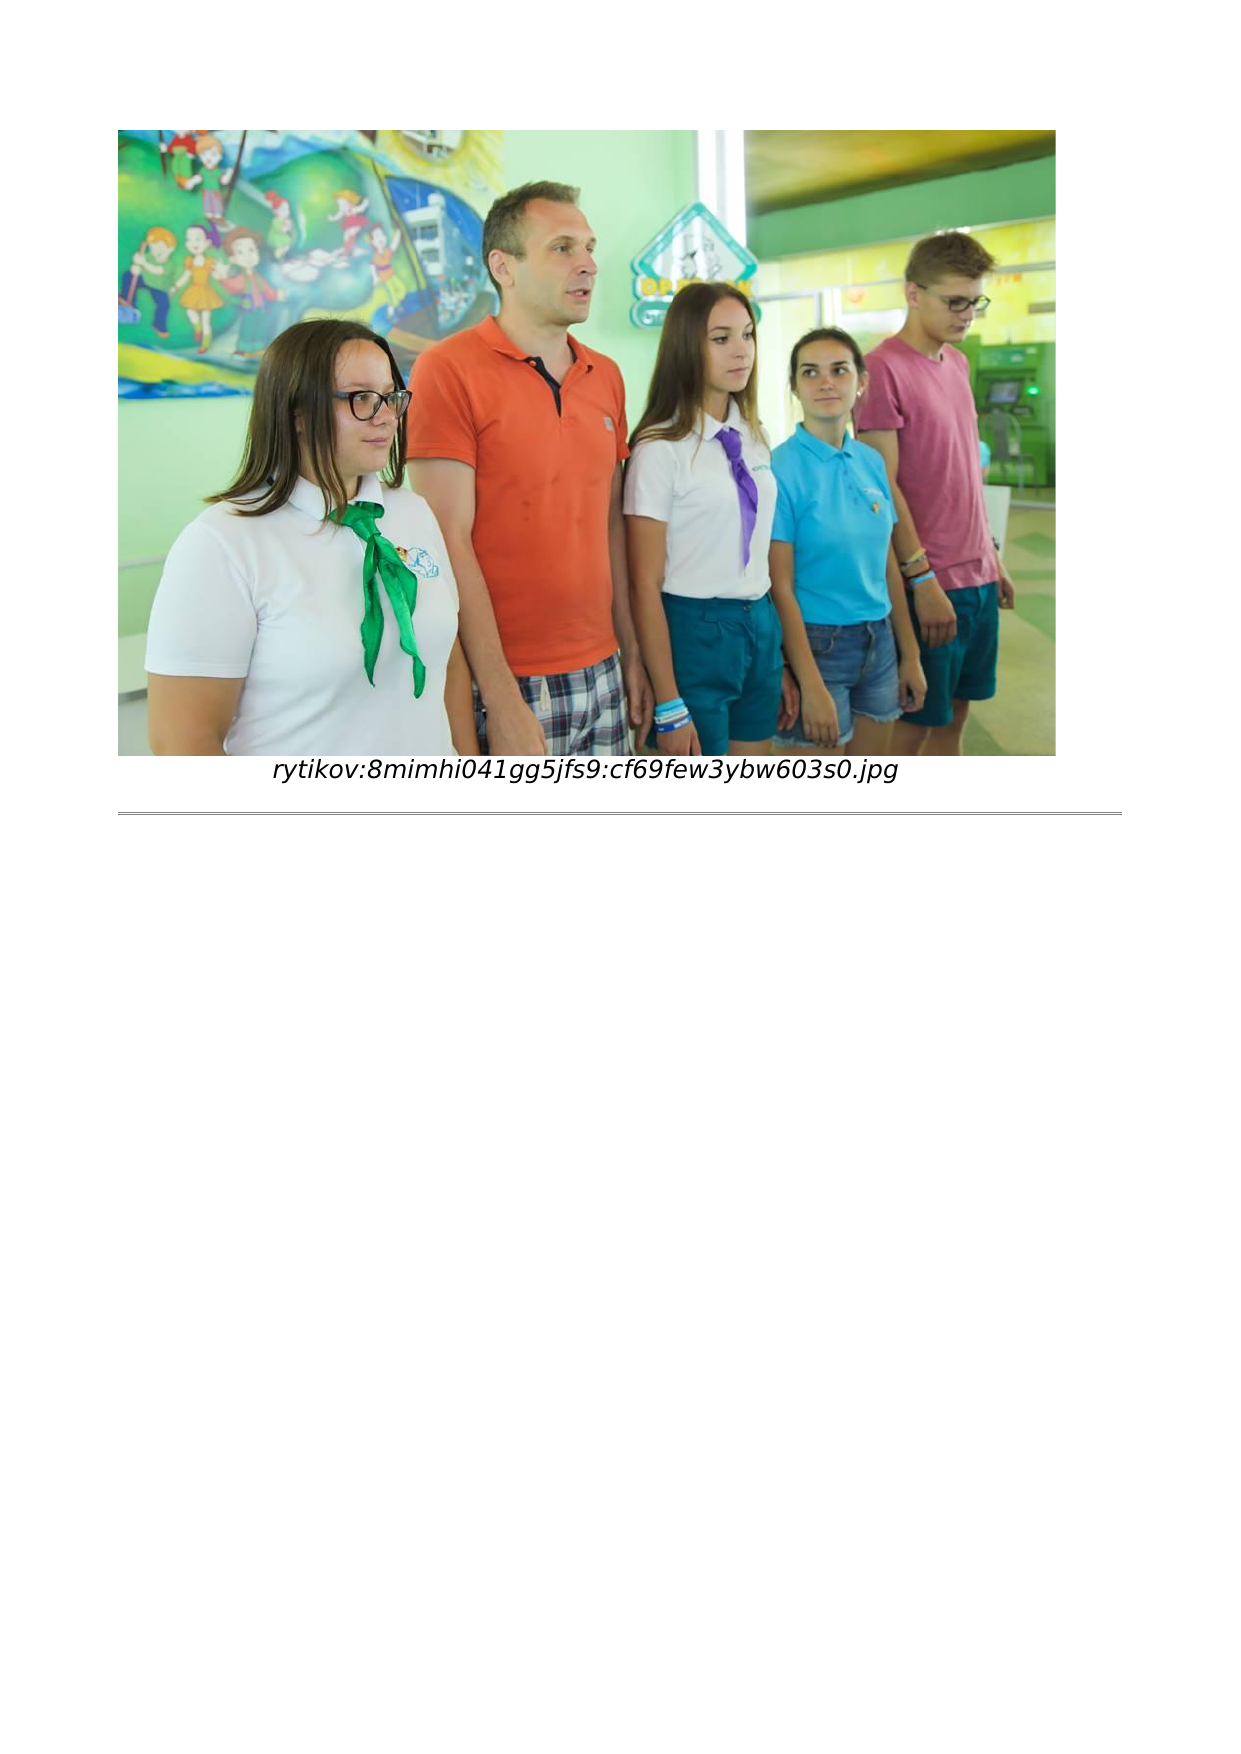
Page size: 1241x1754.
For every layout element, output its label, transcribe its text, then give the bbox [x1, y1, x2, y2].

picture [734, 699, 743, 707]
picture [744, 604, 758, 615]
picture [118, 130, 1056, 756]
picture [721, 715, 729, 724]
picture [727, 697, 740, 702]
picture [737, 679, 741, 693]
text rytikov:8mimhi041gg5jfs9:cf69few3ybw603s0.jpg [118, 756, 1056, 785]
